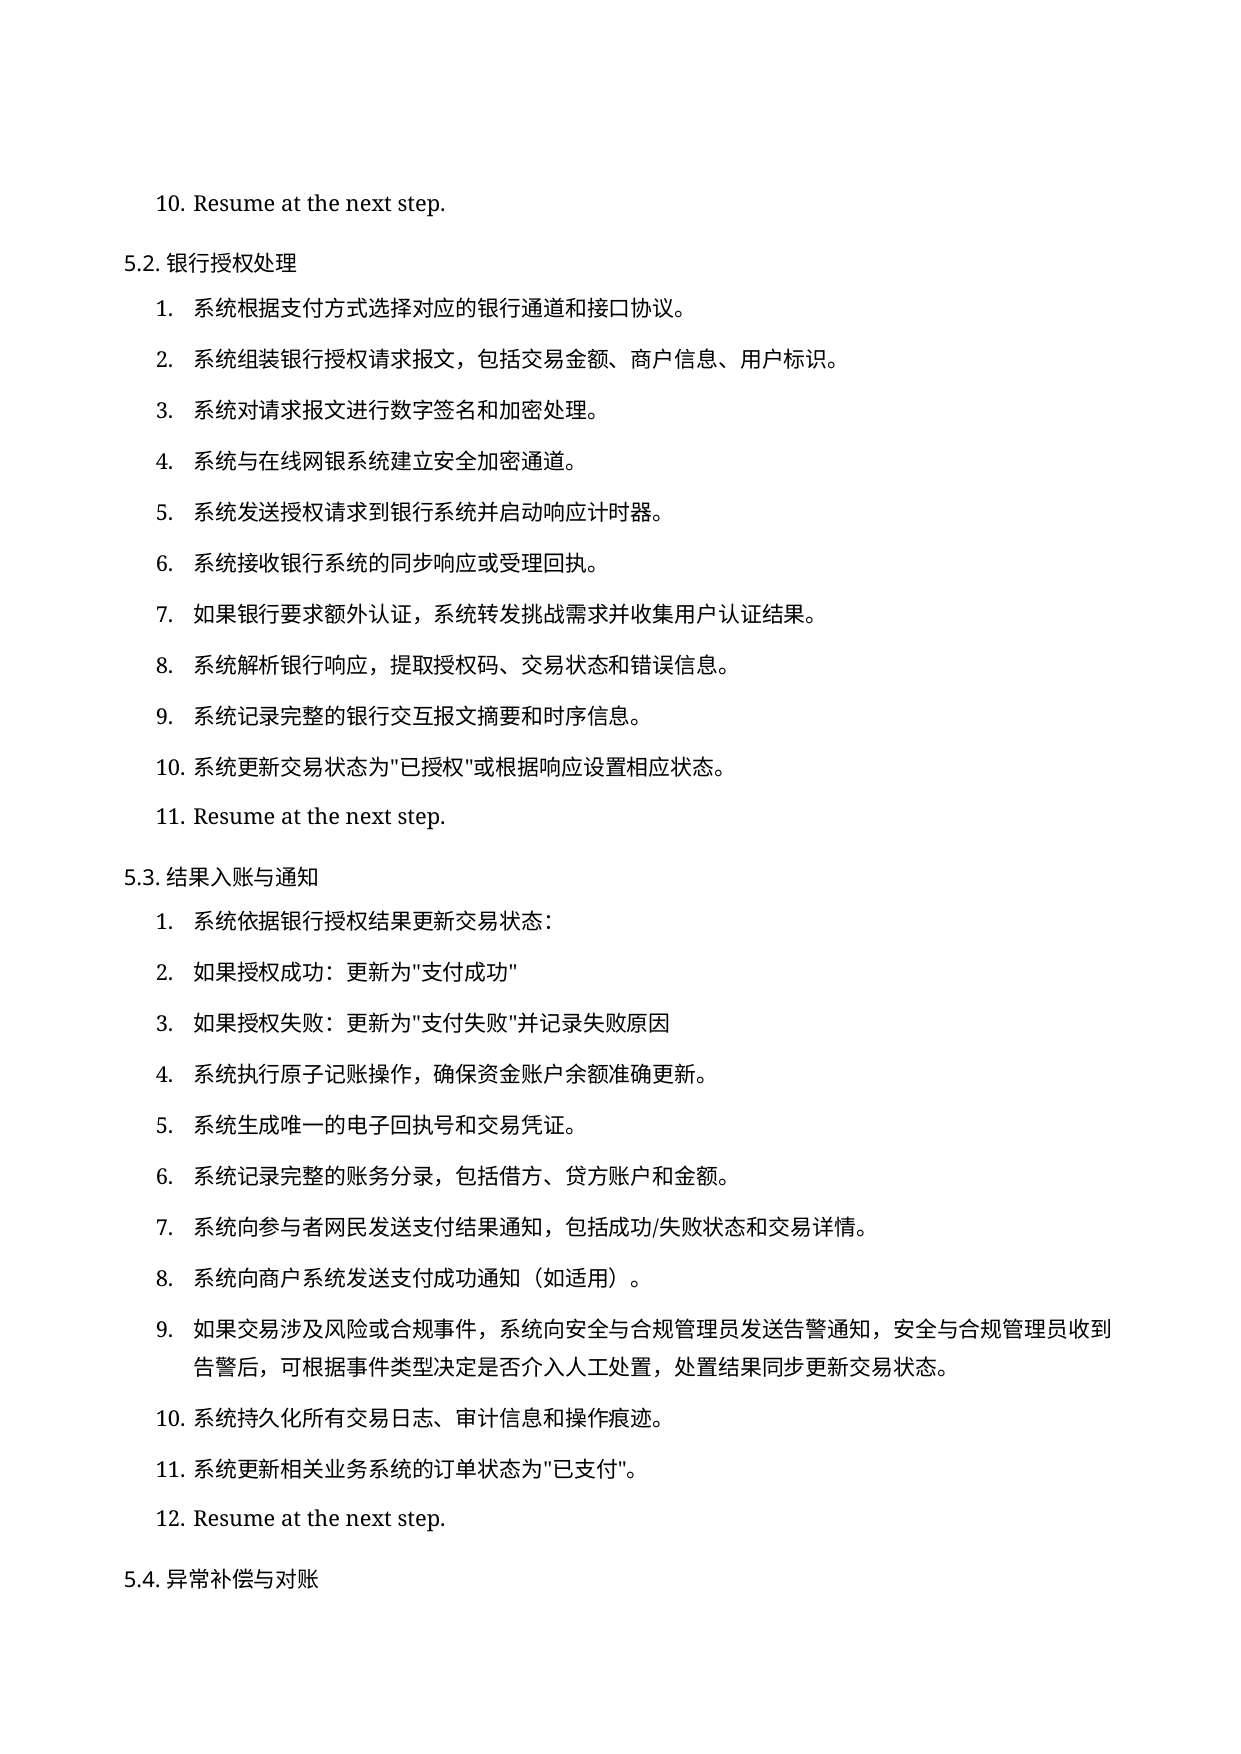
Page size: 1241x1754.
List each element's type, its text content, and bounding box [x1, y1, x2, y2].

subtitle 银行授权处理 [118, 246, 1122, 278]
list 系统解析银行响应，提取授权码、交易状态和错误信息。 [156, 648, 1122, 680]
list 系统记录完整的账务分录，包括借方、贷方账户和金额。 [156, 1159, 1122, 1191]
list 如果交易涉及风险或合规事件，系统向安全与合规管理员发送告警通知，安全与合规管理员收到告警后，可根据事件类型决定是否介入人工处置，处置结果同步更新交易状态。 [156, 1312, 1122, 1382]
list 系统更新交易状态为"已授权"或根据响应设置相应状态。 [156, 750, 1122, 782]
subtitle 异常补偿与对账 [118, 1562, 1122, 1593]
list 系统向商户系统发送支付成功通知（如适用）。 [156, 1261, 1122, 1293]
list 系统根据支付方式选择对应的银行通道和接口协议。 [156, 291, 1122, 322]
list 系统向参与者网民发送支付结果通知，包括成功/失败状态和交易详情。 [156, 1210, 1122, 1242]
list 系统更新相关业务系统的订单状态为"已支付"。 [156, 1452, 1122, 1484]
list 如果银行要求额外认证，系统转发挑战需求并收集用户认证结果。 [156, 597, 1122, 629]
list Resume at the next step. [156, 188, 1122, 217]
list Resume at the next step. [156, 801, 1122, 831]
list 系统持久化所有交易日志、审计信息和操作痕迹。 [156, 1401, 1122, 1433]
list 如果授权失败：更新为"支付失败"并记录失败原因 [156, 1006, 1122, 1038]
list 系统组装银行授权请求报文，包括交易金额、商户信息、用户标识。 [156, 342, 1122, 373]
list 系统接收银行系统的同步响应或受理回执。 [156, 546, 1122, 578]
list 系统执行原子记账操作，确保资金账户余额准确更新。 [156, 1057, 1122, 1089]
list 如果授权成功：更新为"支付成功" [156, 955, 1122, 987]
list 系统与在线网银系统建立安全加密通道。 [156, 444, 1122, 476]
list 系统发送授权请求到银行系统并启动响应计时器。 [156, 495, 1122, 527]
list 系统生成唯一的电子回执号和交易凭证。 [156, 1108, 1122, 1140]
subtitle 结果入账与通知 [118, 859, 1122, 891]
list 系统记录完整的银行交互报文摘要和时序信息。 [156, 699, 1122, 731]
list Resume at the next step. [156, 1503, 1122, 1533]
list 系统对请求报文进行数字签名和加密处理。 [156, 393, 1122, 424]
list 系统依据银行授权结果更新交易状态： [156, 904, 1122, 936]
